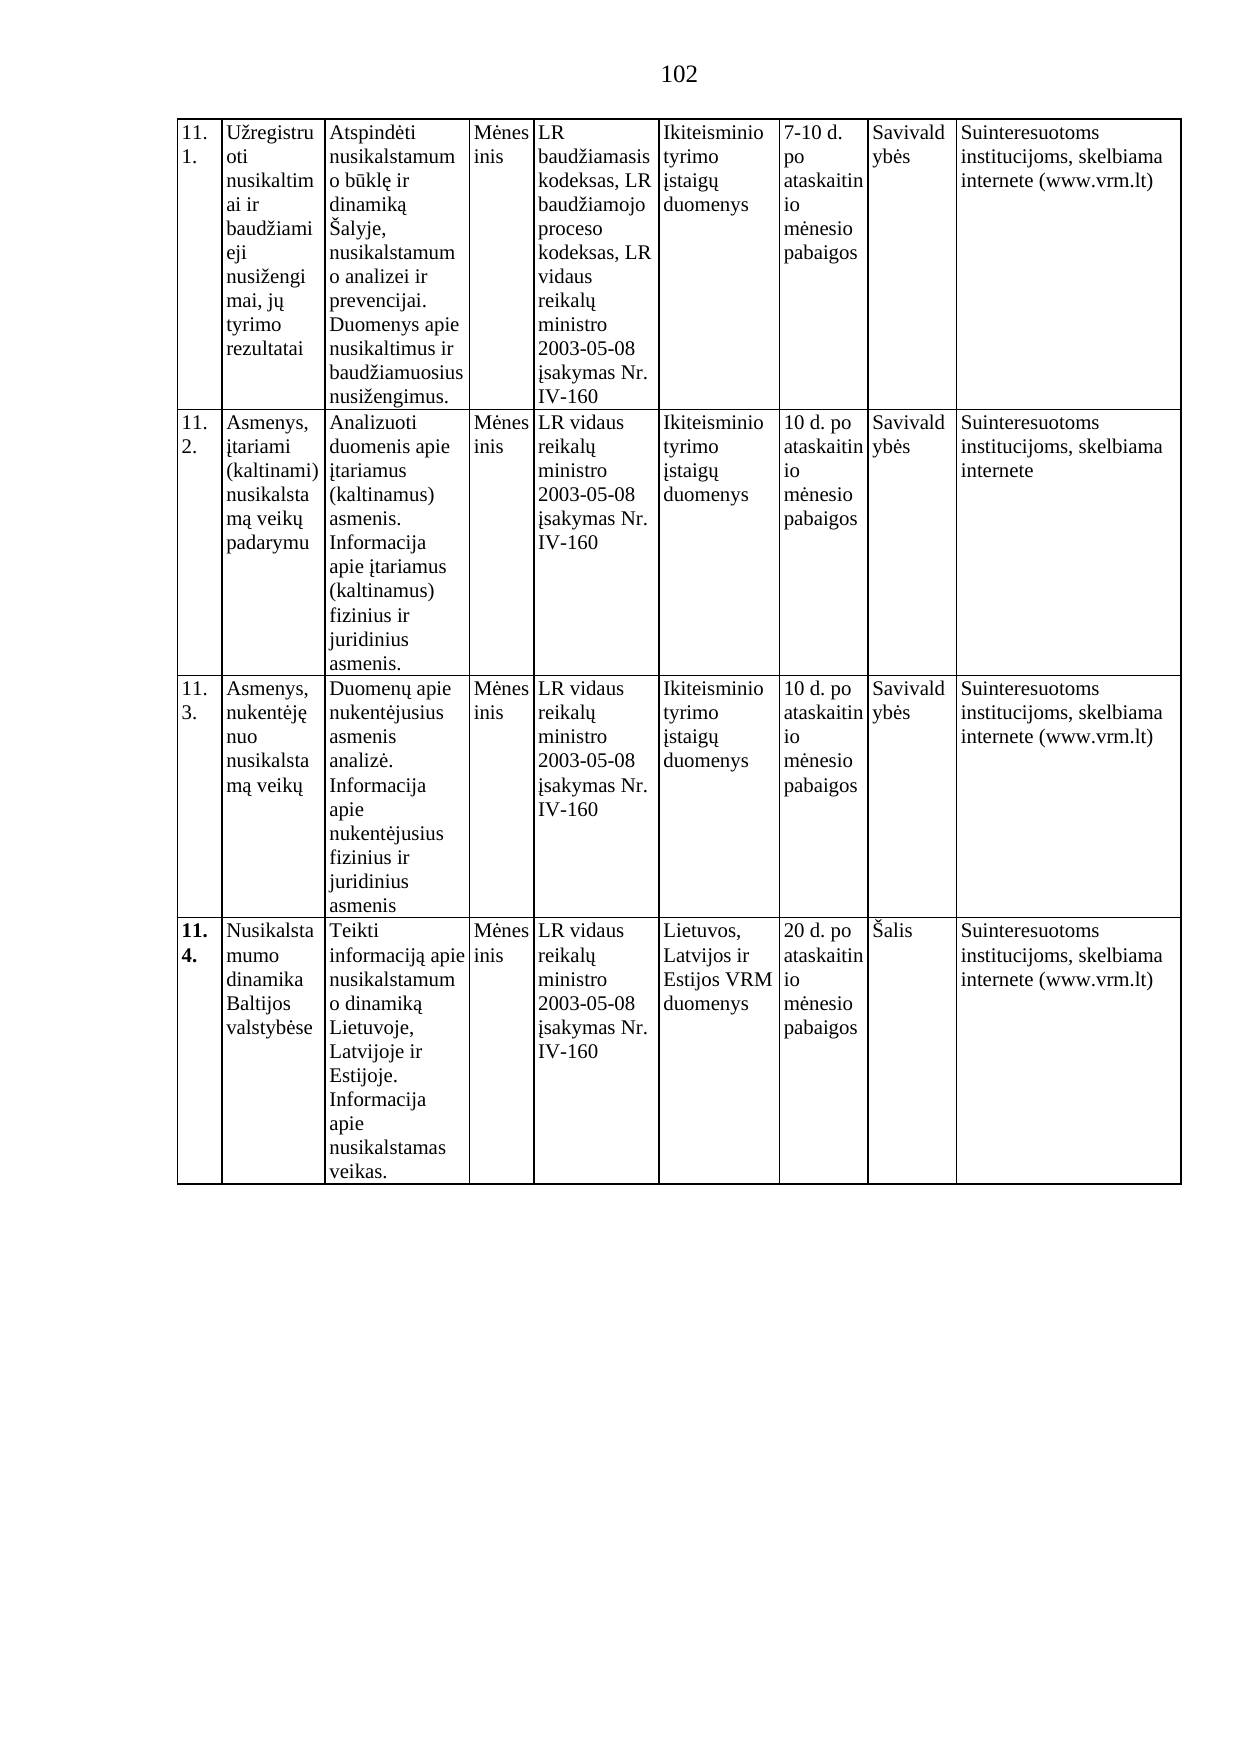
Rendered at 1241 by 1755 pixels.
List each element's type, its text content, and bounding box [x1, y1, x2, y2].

table_cell Ikiteisminio tyrimo įstaigų duomenys [660, 410, 779, 675]
table_cell Užregistruoti nusikaltimai ir baudžiamieji nusižengimai, jų tyrimo rezultatai [223, 120, 324, 408]
table_cell 7-10 d. po ataskaitinio mėnesio pabaigos [780, 120, 867, 408]
table_cell Mėnesinis [470, 120, 533, 408]
table_cell Savivaldybės [869, 676, 956, 917]
table_cell Mėnesinis [470, 410, 533, 675]
table_cell Suinteresuotoms institucijoms, skelbiama internete (www.vrm.lt) [957, 918, 1180, 1183]
table_cell 11.1. [178, 120, 221, 408]
table_cell 11.2. [178, 410, 221, 675]
table_cell 20 d. po ataskaitinio mėnesio pabaigos [780, 918, 867, 1183]
table_cell Mėnesinis [470, 918, 533, 1183]
table_cell Šalis [869, 918, 956, 1183]
table_cell Asmenys, įtariami (kaltinami) nusikalstamą veikų padarymu [223, 410, 324, 675]
table_cell 10 d. po ataskaitinio mėnesio pabaigos [780, 410, 867, 675]
table_cell Nusikalstamumo dinamika Baltijos valstybėse [223, 918, 324, 1183]
table_cell Savivaldybės [869, 120, 956, 408]
table_cell LR vidaus reikalų ministro 2003-05-08 įsakymas Nr. IV-160 [535, 410, 658, 675]
table_cell Suinteresuotoms institucijoms, skelbiama internete (www.vrm.lt) [957, 676, 1180, 917]
table_cell Lietuvos, Latvijos ir Estijos VRM duomenys [660, 918, 779, 1183]
table_cell Ikiteisminio tyrimo įstaigų duomenys [660, 120, 779, 408]
table_cell Savivaldybės [869, 410, 956, 675]
table_cell Mėnesinis [470, 676, 533, 917]
table_cell Asmenys, nukentėję nuo nusikalstamą veikų [223, 676, 324, 917]
table_cell 11.3. [178, 676, 221, 917]
table_cell Suinteresuotoms institucijoms, skelbiama internete (www.vrm.lt) [957, 120, 1180, 408]
table_cell Suinteresuotoms institucijoms, skelbiama internete [957, 410, 1180, 675]
table_cell 11.4. [178, 918, 221, 1183]
table_cell Ikiteisminio tyrimo įstaigų duomenys [660, 676, 779, 917]
table_cell 10 d. po ataskaitinio mėnesio pabaigos [780, 676, 867, 917]
table_cell LR vidaus reikalų ministro 2003-05-08 įsakymas Nr. IV-160 [535, 676, 658, 917]
table_cell LR vidaus reikalų ministro 2003-05-08 įsakymas Nr. IV-160 [535, 918, 658, 1183]
